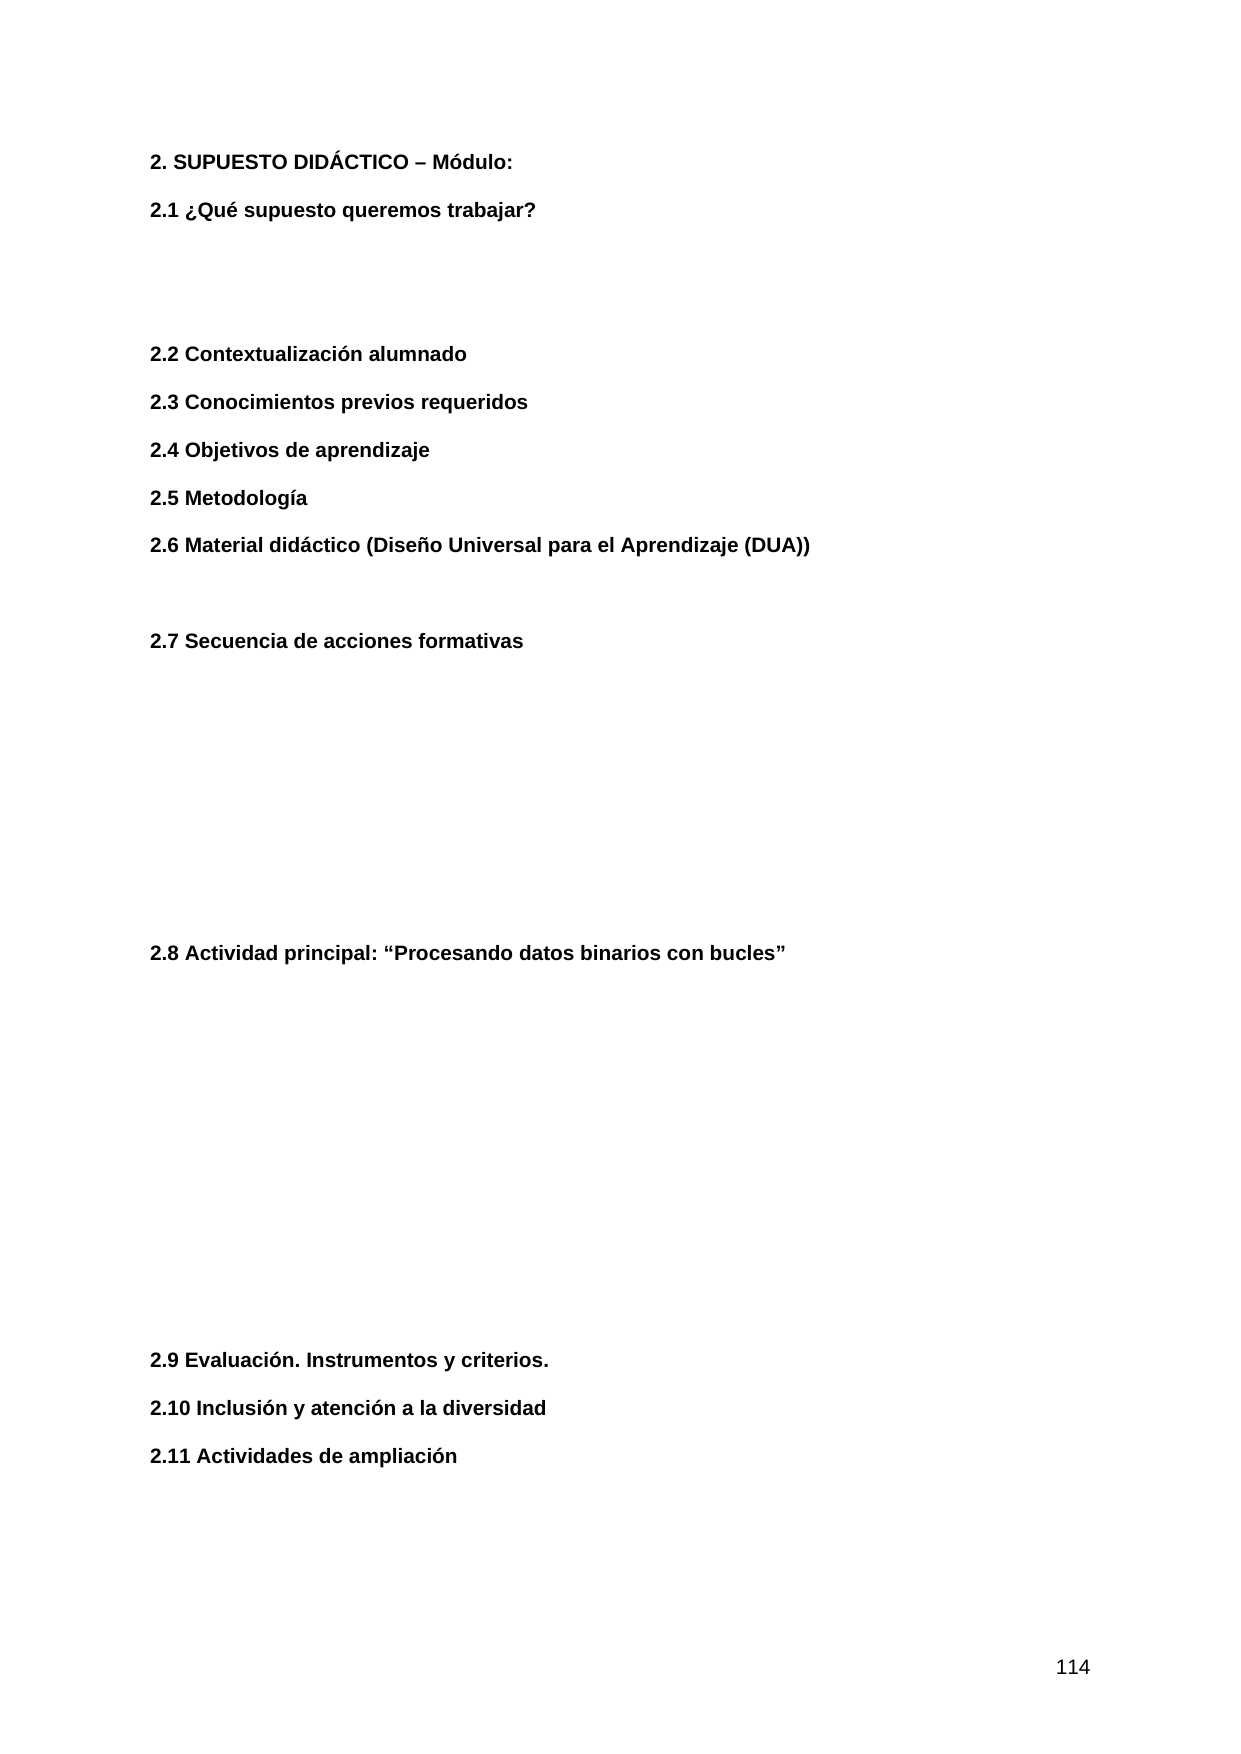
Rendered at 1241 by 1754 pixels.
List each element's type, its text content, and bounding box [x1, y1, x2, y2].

text 2.7 Secuencia de acciones formativas [150, 629, 1090, 653]
text 2.3 Conocimientos previos requeridos [150, 389, 1090, 413]
text 2.11 Actividades de ampliación [150, 1444, 1090, 1468]
text 2. SUPUESTO DIDÁCTICO – Módulo: [150, 150, 1090, 174]
text 2.6 Material didáctico (Diseño Universal para el Aprendizaje (DUA)) [150, 533, 1090, 557]
text 2.4 Objetivos de aprendizaje [150, 437, 1090, 461]
text 2.1 ¿Qué supuesto queremos trabajar? [150, 174, 1090, 222]
text 2.10 Inclusión y atención a la diversidad [150, 1396, 1090, 1420]
text 2.8 Actividad principal: “Procesando datos binarios con bucles” [150, 941, 1090, 964]
text 2.9 Evaluación. Instrumentos y criterios. [150, 1348, 1090, 1372]
text 2.2 Contextualización alumnado [150, 342, 1090, 366]
text 2.5 Metodología [150, 485, 1090, 509]
